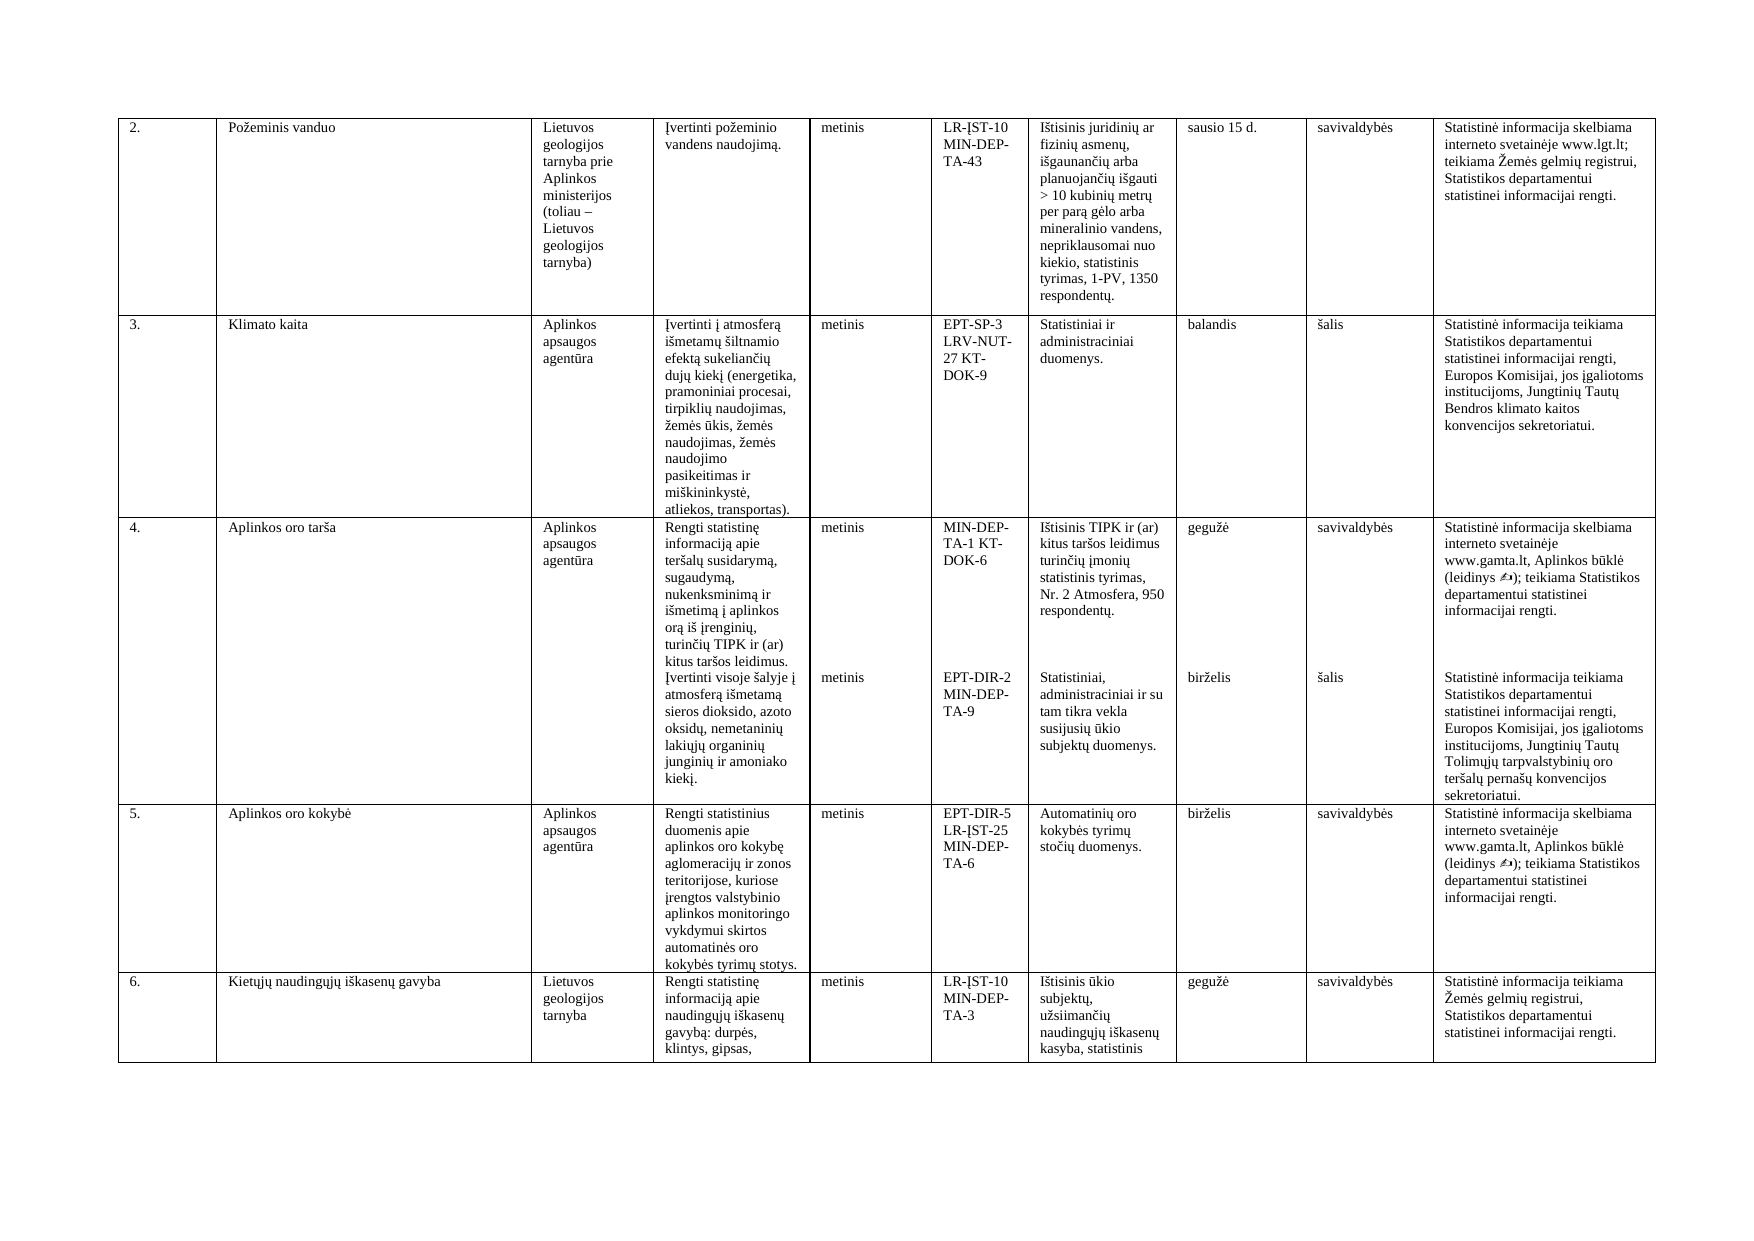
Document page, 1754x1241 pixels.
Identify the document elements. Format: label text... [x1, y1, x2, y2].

table_cell 5. [119, 805, 216, 972]
table_cell Aplinkos oro tarša [217, 518, 531, 669]
table_cell Lietuvos geologijos tarnyba prie Aplinkos ministerijos (toliau – Lietuvos geologijos tarnyba) [532, 119, 653, 315]
table_cell Požeminis vanduo [217, 119, 531, 315]
table_cell metinis [811, 805, 931, 972]
table_cell 6. [119, 973, 216, 1062]
table_cell Kietųjų naudingųjų iškasenų gavyba [217, 973, 531, 1062]
table_cell balandis [1177, 316, 1306, 517]
table_cell Įvertinti požeminio vandens naudojimą. [654, 119, 809, 315]
table_cell Rengti statistinę informaciją apie teršalų susidarymą, sugaudymą, nukenksminimą ir išmetimą į aplinkos orą iš įrenginių, turinčių TIPK ir (ar) kitus taršos leidimus. [654, 518, 809, 669]
table_cell Statistiniai, administraciniai ir su tam tikra vekla susijusių ūkio subjektų duomenys. [1029, 669, 1176, 803]
table_cell Automatinių oro kokybės tyrimų stočių duomenys. [1029, 805, 1176, 972]
table_cell Statistinė informacija teikiama Žemės gelmių registrui, Statistikos departamentui statistinei informacijai rengti. [1434, 973, 1655, 1062]
table_cell Ištisinis ūkio subjektų, užsiimančių naudingųjų iškasenų kasyba, statistinis [1029, 973, 1176, 1062]
table_cell Klimato kaita [217, 316, 531, 517]
table_cell LR-ĮST-10 MIN-DEP-TA-43 [932, 119, 1028, 315]
table_cell Aplinkos apsaugos agentūra [532, 518, 653, 669]
table_cell savivaldybės [1307, 119, 1433, 315]
table_cell Aplinkos apsaugos agentūra [532, 316, 653, 517]
table_cell savivaldybės [1307, 518, 1433, 669]
table_cell Statistinė informacija teikiama Statistikos departamentui statistinei informacijai rengti, Europos Komisijai, jos įgaliotoms institucijoms, Jungtinių Tautų Tolimųjų tarpvalstybinių oro teršalų pernašų konvencijos sekretoriatui. [1434, 669, 1655, 803]
table_cell Aplinkos apsaugos agentūra [532, 805, 653, 972]
table_cell EPT-DIR-2 MIN-DEP-TA-9 [932, 669, 1028, 803]
table_cell metinis [811, 973, 931, 1062]
table_cell šalis [1307, 669, 1433, 803]
table_cell Įvertinti į atmosferą išmetamų šiltnamio efektą sukeliančių dujų kiekį (energetika, pramoniniai procesai, tirpiklių naudojimas, žemės ūkis, žemės naudojimas, žemės naudojimo pasikeitimas ir miškininkystė, atliekos, transportas). [654, 316, 809, 517]
table_cell sausio 15 d. [1177, 119, 1306, 315]
table_cell Statistiniai ir administraciniai duomenys. [1029, 316, 1176, 517]
table_cell Statistinė informacija skelbiama interneto svetainėje www.lgt.lt; teikiama Žemės gelmių registrui, Statistikos departamentui statistinei informacijai rengti. [1434, 119, 1655, 315]
table_cell Ištisinis juridinių ar fizinių asmenų, išgaunančių arba planuojančių išgauti > 10 kubinių metrų per parą gėlo arba mineralinio vandens, nepriklausomai nuo kiekio, statistinis tyrimas, 1-PV, 1350 respondentų. [1029, 119, 1176, 315]
table_cell gegužė [1177, 973, 1306, 1062]
table_cell savivaldybės [1307, 973, 1433, 1062]
table_cell Įvertinti visoje šalyje į atmosferą išmetamą sieros dioksido, azoto oksidų, nemetaninių lakiųjų organinių junginių ir amoniako kiekį. [654, 669, 809, 803]
table_cell Statistinė informacija teikiama Statistikos departamentui statistinei informacijai rengti, Europos Komisijai, jos įgaliotoms institucijoms, Jungtinių Tautų Bendros klimato kaitos konvencijos sekretoriatui. [1434, 316, 1655, 517]
table_cell LR-ĮST-10 MIN-DEP-TA-3 [932, 973, 1028, 1062]
table_cell metinis [811, 119, 931, 315]
table_cell [119, 669, 216, 803]
table_cell Rengti statistinę informaciją apie naudingųjų iškasenų gavybą: durpės, klintys, gipsas, [654, 973, 809, 1062]
table_cell šalis [1307, 316, 1433, 517]
table_cell [532, 669, 653, 803]
table_cell Statistinė informacija skelbiama interneto svetainėje www.gamta.lt, Aplinkos būklė (leidinys [_|_]); teikiama Statistikos departamentui statistinei informacijai rengti. [1434, 805, 1655, 972]
table_cell birželis [1177, 669, 1306, 803]
table_cell Lietuvos geologijos tarnyba [532, 973, 653, 1062]
table_cell metinis [811, 669, 931, 803]
table_cell Statistinė informacija skelbiama interneto svetainėje www.gamta.lt, Aplinkos būklė (leidinys [_|_]); teikiama Statistikos departamentui statistinei informacijai rengti. [1434, 518, 1655, 669]
table_cell [217, 669, 531, 803]
table_cell EPT-DIR-5 LR-ĮST-25 MIN-DEP-TA-6 [932, 805, 1028, 972]
table_cell EPT-SP-3 LRV-NUT-27 KT-DOK-9 [932, 316, 1028, 517]
table_cell MIN-DEP-TA-1 KT-DOK-6 [932, 518, 1028, 669]
table_cell 3. [119, 316, 216, 517]
table_cell metinis [811, 316, 931, 517]
table_cell Aplinkos oro kokybė [217, 805, 531, 972]
table_cell birželis [1177, 805, 1306, 972]
table_cell Rengti statistinius duomenis apie aplinkos oro kokybę aglomeracijų ir zonos teritorijose, kuriose įrengtos valstybinio aplinkos monitoringo vykdymui skirtos automatinės oro kokybės tyrimų stotys. [654, 805, 809, 972]
table_cell savivaldybės [1307, 805, 1433, 972]
table_cell 2. [119, 119, 216, 315]
table_cell gegužė [1177, 518, 1306, 669]
table_cell metinis [811, 518, 931, 669]
table_cell Ištisinis TIPK ir (ar) kitus taršos leidimus turinčių įmonių statistinis tyrimas, Nr. 2 Atmosfera, 950 respondentų. [1029, 518, 1176, 669]
table_cell 4. [119, 518, 216, 669]
